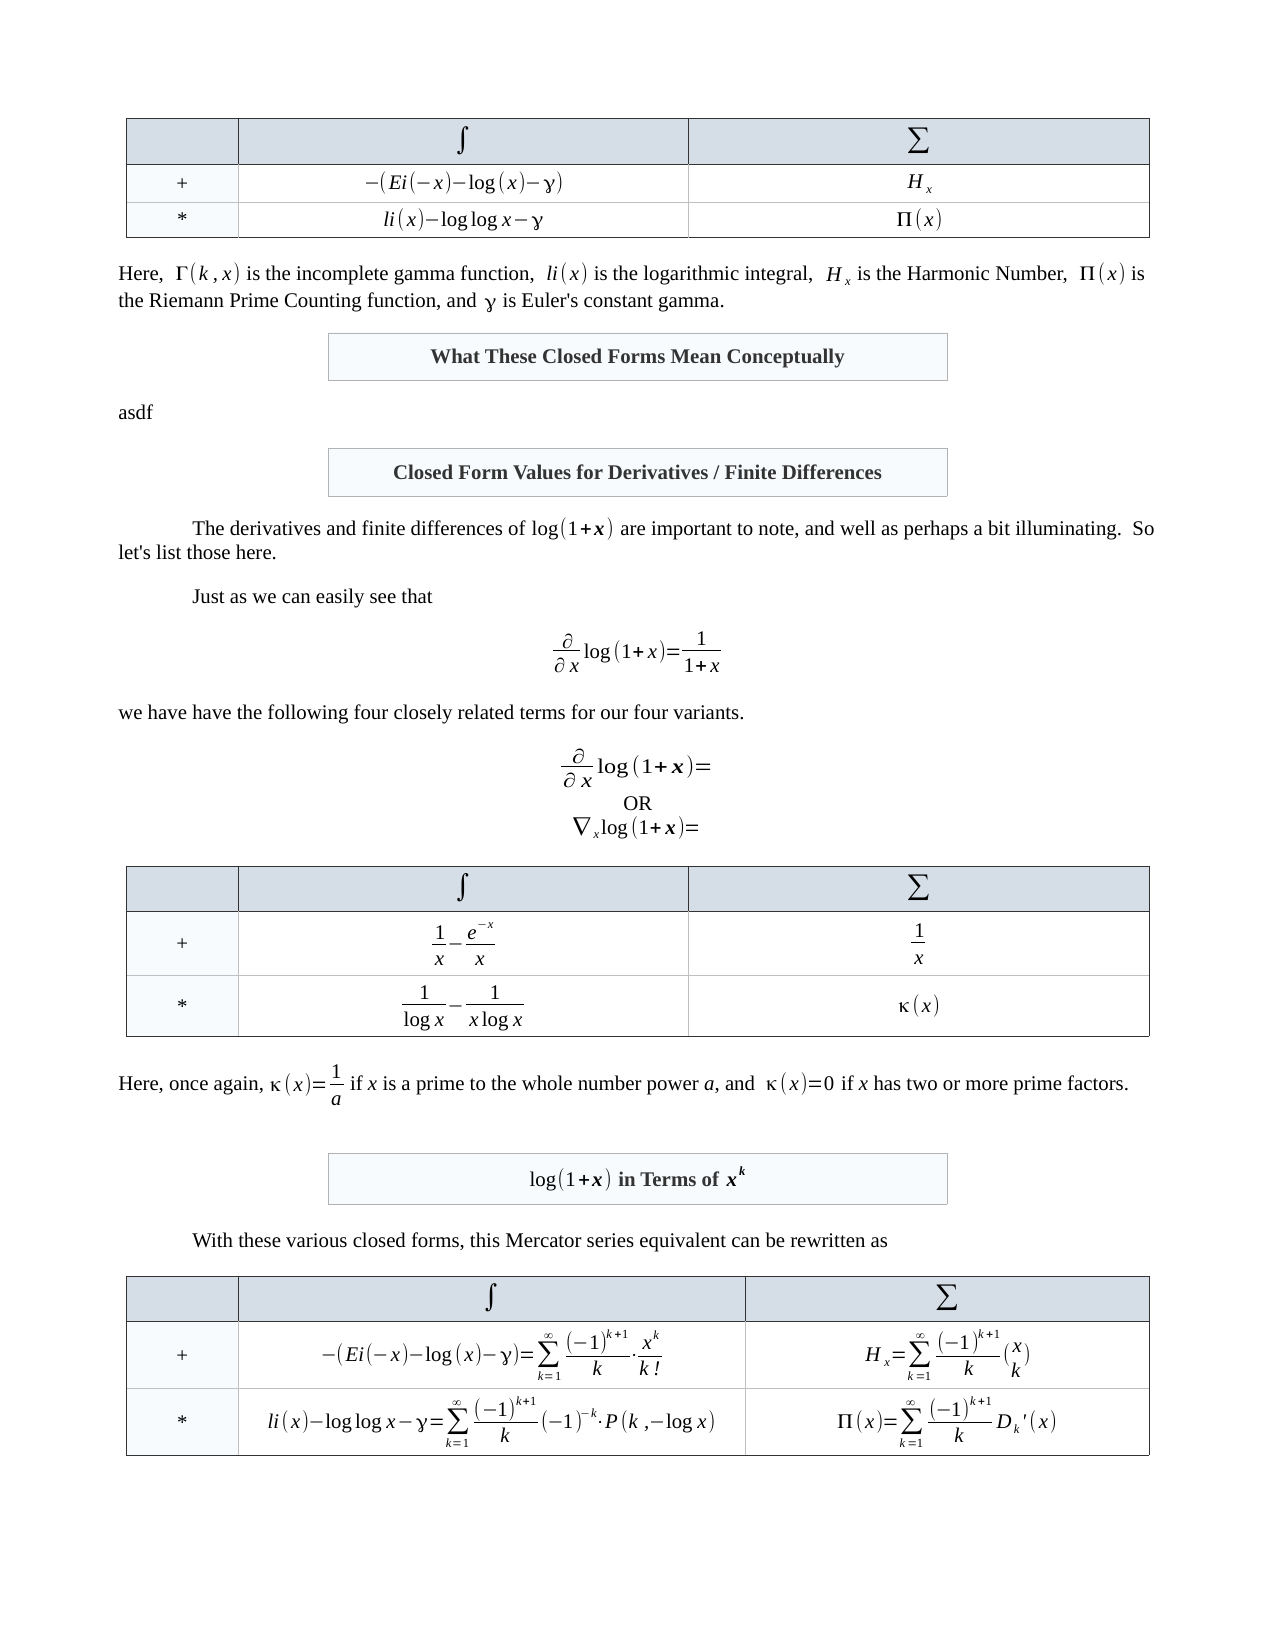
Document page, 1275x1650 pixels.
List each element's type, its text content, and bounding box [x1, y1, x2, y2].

table_cell [239, 976, 688, 1036]
table_cell [689, 203, 1149, 237]
table_cell [239, 1322, 745, 1388]
text in Terms of [329, 1154, 947, 1204]
table_cell + [127, 165, 238, 202]
table_cell [239, 203, 688, 237]
table_header [689, 867, 1149, 911]
text we have have the following four closely related terms for our four variants. [118, 700, 1157, 724]
table_header [689, 119, 1149, 164]
table_header [746, 1277, 1149, 1321]
table_cell * [127, 1389, 238, 1455]
table_cell [746, 1389, 1149, 1455]
table_cell [239, 1389, 745, 1455]
table_cell [689, 976, 1149, 1036]
table_header [239, 119, 688, 164]
table_header [127, 867, 238, 911]
text What These Closed Forms Mean Conceptually [329, 334, 947, 380]
text Here, is the incomplete gamma function, is the logarithmic integral, is the Harmonic Number, is the Riemann Prime Counting function, andis Euler's constant gamma. [118, 261, 1157, 313]
text The derivatives and finite differences ofare important to note, and well as perhaps a bit illuminating. So let's list those here. [118, 516, 1157, 564]
table_cell [239, 912, 688, 975]
table_header [127, 119, 238, 164]
text Just as we can easily see that [118, 583, 1157, 608]
table_cell [689, 912, 1149, 975]
table_cell + [127, 1322, 238, 1388]
text With these various closed forms, this Mercator series equivalent can be rewritten as [118, 1228, 1157, 1252]
table_cell [746, 1322, 1149, 1388]
table_header [239, 1277, 745, 1321]
table_header [239, 867, 688, 911]
text asdf [118, 400, 1157, 424]
table_cell * [127, 976, 238, 1036]
text Here, once again,if x is a prime to the whole number power a, and if x has two or more prime factors. [118, 1060, 1157, 1109]
text OR [118, 791, 1157, 815]
table_cell * [127, 203, 238, 237]
table_cell [239, 165, 688, 202]
table_cell [689, 165, 1149, 202]
table_cell + [127, 912, 238, 975]
text Closed Form Values for Derivatives / Finite Differences [329, 449, 947, 496]
table_header [127, 1277, 238, 1321]
